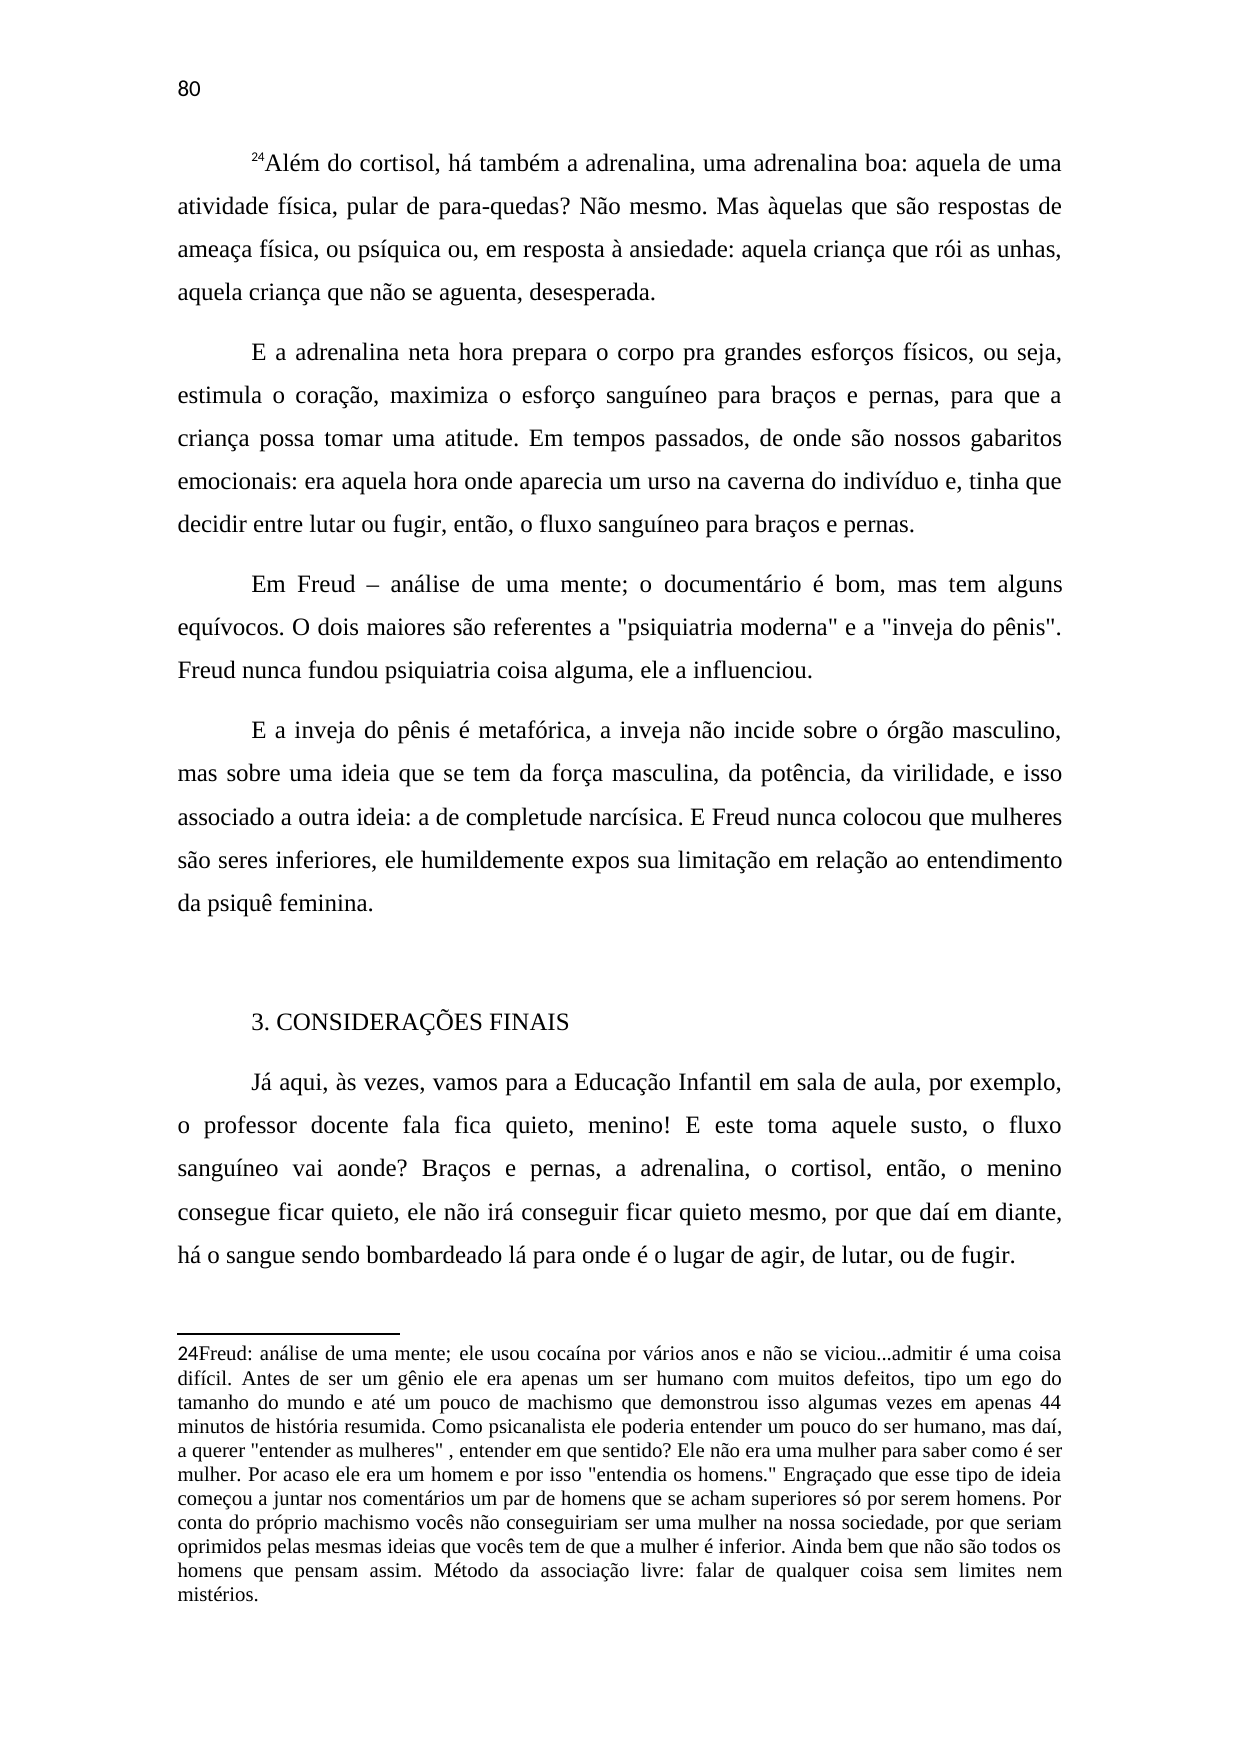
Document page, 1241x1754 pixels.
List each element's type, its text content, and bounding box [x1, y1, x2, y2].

text Além do cortisol, há também a adrenalina, uma adrenalina boa: aquela de uma atividade física, pular de para-quedas? Não mesmo. Mas àquelas que são respostas de ameaça física, ou psíquica ou, em resposta à ansiedade: aquela criança que rói as unhas, aquela criança que não se aguenta, desesperada. [177, 148, 1063, 306]
text E a inveja do pênis é metafórica, a inveja não incide sobre o órgão masculino, mas sobre uma ideia que se tem da força masculina, da potência, da virilidade, e isso associado a outra ideia: a de completude narcísica. E Freud nunca colocou que mulheres são seres inferiores, ele humildemente expos sua limitação em relação ao entendimento da psiquê feminina. [177, 715, 1063, 917]
text E a adrenalina neta hora prepara o corpo pra grandes esforços físicos, ou seja, estimula o coração, maximiza o esforço sanguíneo para braços e pernas, para que a criança possa tomar uma atitude. Em tempos passados, de onde são nossos gabaritos emocionais: era aquela hora onde aparecia um urso na caverna do indivíduo e, tinha que decidir entre lutar ou fugir, então, o fluxo sanguíneo para braços e pernas. [177, 337, 1063, 538]
text Já aqui, às vezes, vamos para a Educação Infantil em sala de aula, por exemplo, o professor docente fala fica quieto, menino! E este toma aquele susto, o fluxo sanguíneo vai aonde? Braços e pernas, a adrenalina, o cortisol, então, o menino consegue ficar quieto, ele não irá conseguir ficar quieto mesmo, por que daí em diante, há o sangue sendo bombardeado lá para onde é o lugar de agir, de lutar, ou de fugir. [177, 1067, 1063, 1268]
text 3. CONSIDERAÇÕES FINAIS [177, 1007, 1063, 1036]
text Em Freud – análise de uma mente; o documentário é bom, mas tem alguns equívocos. O dois maiores são referentes a "psiquiatria moderna" e a "inveja do pênis". Freud nunca fundou psiquiatria coisa alguma, ele a influenciou. [177, 569, 1063, 684]
text Freud: análise de uma mente; ele usou cocaína por vários anos e não se viciou...admitir é uma coisa difícil. Antes de ser um gênio ele era apenas um ser humano com muitos defeitos, tipo um ego do tamanho do mundo e até um pouco de machismo que demonstrou isso algumas vezes em apenas 44 minutos de história resumida. Como psicanalista ele poderia entender um pouco do ser humano, mas daí, a querer "entender as mulheres" , entender em que sentido? Ele não era uma mulher para saber como é ser mulher. Por acaso ele era um homem e por isso "entendia os homens." Engraçado que esse tipo de ideia começou a juntar nos comentários um par de homens que se acham superiores só por serem homens. Por conta do próprio machismo vocês não conseguiriam ser uma mulher na nossa sociedade, por que seriam oprimidos pelas mesmas ideias que vocês tem de que a mulher é inferior. Ainda bem que não são todos os homens que pensam assim. Método da associação livre: falar de qualquer coisa sem limites nem mistérios. [177, 1340, 1063, 1606]
